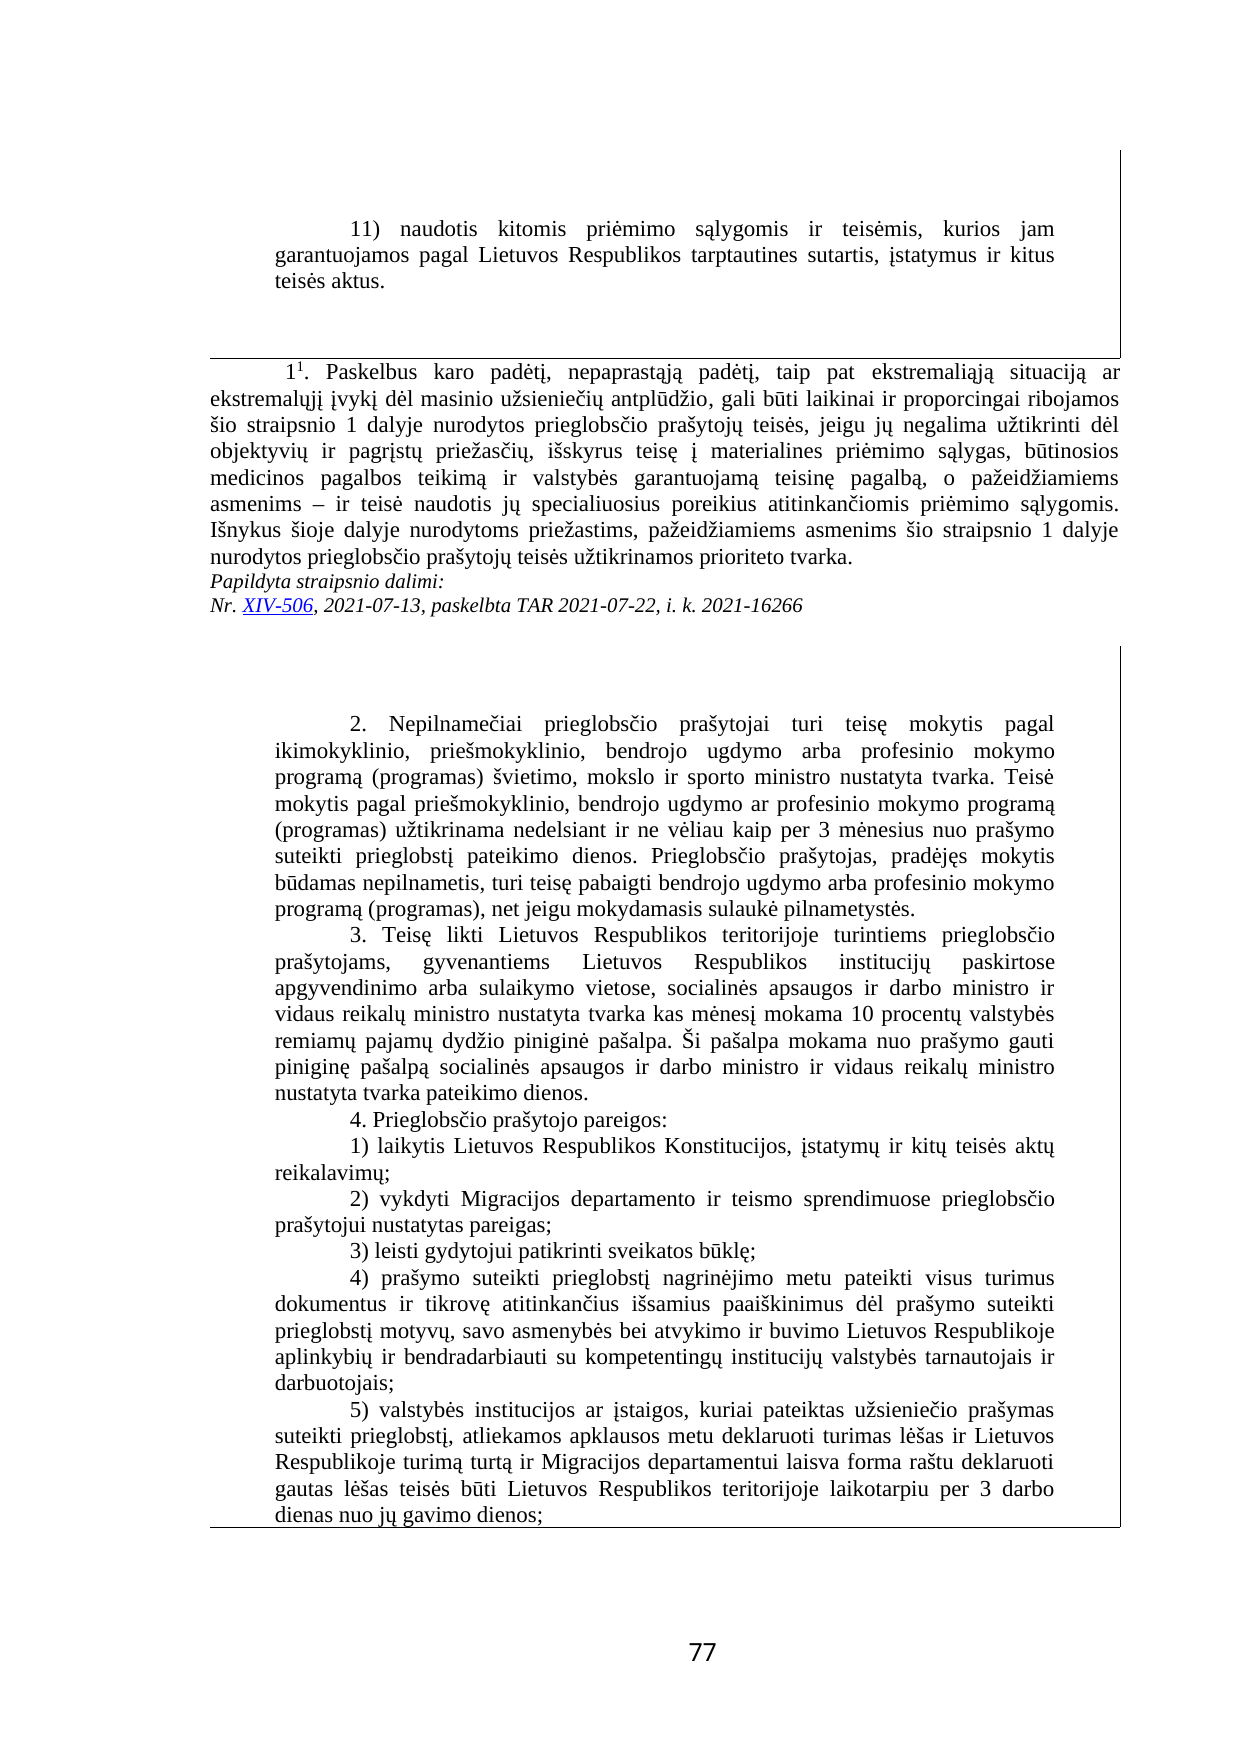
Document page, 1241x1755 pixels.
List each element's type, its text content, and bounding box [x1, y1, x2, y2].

text 4. Prieglobsčio prašytojo pareigos: [210, 1106, 1120, 1132]
text 4) prašymo suteikti prieglobstį nagrinėjimo metu pateikti visus turimus dokumentus ir tikrovę atitinkančius išsamius paaiškinimus dėl prašymo suteikti prieglobstį motyvų, savo asmenybės bei atvykimo ir buvimo Lietuvos Respublikoje aplinkybių ir bendradarbiauti su kompetentingų institucijų valstybės tarnautojais ir darbuotojais; [210, 1264, 1120, 1396]
text Nr. XIV-506, 2021-07-13, paskelbta TAR 2021-07-22, i. k. 2021-16266 [210, 593, 1120, 617]
text 5) valstybės institucijos ar įstaigos, kuriai pateiktas užsieniečio prašymas suteikti prieglobstį, atliekamos apklausos metu deklaruoti turimas lėšas ir Lietuvos Respublikoje turimą turtą ir Migracijos departamentui laisva forma raštu deklaruoti gautas lėšas teisės būti Lietuvos Respublikos teritorijoje laikotarpiu per 3 darbo dienas nuo jų gavimo dienos; [210, 1396, 1120, 1527]
text Papildyta straipsnio dalimi: [210, 569, 1120, 593]
text 11. Paskelbus karo padėtį, nepaprastąją padėtį, taip pat ekstremaliąją situaciją ar ekstremalųjį įvykį dėl masinio užsieniečių antplūdžio, gali būti laikinai ir proporcingai ribojamos šio straipsnio 1 dalyje nurodytos prieglobsčio prašytojų teisės, jeigu jų negalima užtikrinti dėl objektyvių ir pagrįstų priežasčių, išskyrus teisę į materialines priėmimo sąlygas, būtinosios medicinos pagalbos teikimą ir valstybės garantuojamą teisinę pagalbą, o pažeidžiamiems asmenims – ir teisė naudotis jų specialiuosius poreikius atitinkančiomis priėmimo sąlygomis. Išnykus šioje dalyje nurodytoms priežastims, pažeidžiamiems asmenims šio straipsnio 1 dalyje nurodytos prieglobsčio prašytojų teisės užtikrinamos prioriteto tvarka. [210, 358, 1120, 569]
text 2. Nepilnamečiai prieglobsčio prašytojai turi teisę mokytis pagal ikimokyklinio, priešmokyklinio, bendrojo ugdymo arba profesinio mokymo programą (programas) švietimo, mokslo ir sporto ministro nustatyta tvarka. Teisė mokytis pagal priešmokyklinio, bendrojo ugdymo ar profesinio mokymo programą (programas) užtikrinama nedelsiant ir ne vėliau kaip per 3 mėnesius nuo prašymo suteikti prieglobstį pateikimo dienos. Prieglobsčio prašytojas, pradėjęs mokytis būdamas nepilnametis, turi teisę pabaigti bendrojo ugdymo arba profesinio mokymo programą (programas), net jeigu mokydamasis sulaukė pilnametystės. [210, 646, 1120, 921]
text 1) laikytis Lietuvos Respublikos Konstitucijos, įstatymų ir kitų teisės aktų reikalavimų; [210, 1132, 1120, 1185]
text 3) leisti gydytojui patikrinti sveikatos būklę; [210, 1238, 1120, 1264]
text 11) naudotis kitomis priėmimo sąlygomis ir teisėmis, kurios jam garantuojamos pagal Lietuvos Respublikos tarptautines sutartis, įstatymus ir kitus teisės aktus. [210, 150, 1120, 358]
text 3. Teisę likti Lietuvos Respublikos teritorijoje turintiems prieglobsčio prašytojams, gyvenantiems Lietuvos Respublikos institucijų paskirtose apgyvendinimo arba sulaikymo vietose, socialinės apsaugos ir darbo ministro ir vidaus reikalų ministro nustatyta tvarka kas mėnesį mokama 10 procentų valstybės remiamų pajamų dydžio piniginė pašalpa. Ši pašalpa mokama nuo prašymo gauti piniginę pašalpą socialinės apsaugos ir darbo ministro ir vidaus reikalų ministro nustatyta tvarka pateikimo dienos. [210, 921, 1120, 1106]
text 2) vykdyti Migracijos departamento ir teismo sprendimuose prieglobsčio prašytojui nustatytas pareigas; [210, 1185, 1120, 1238]
